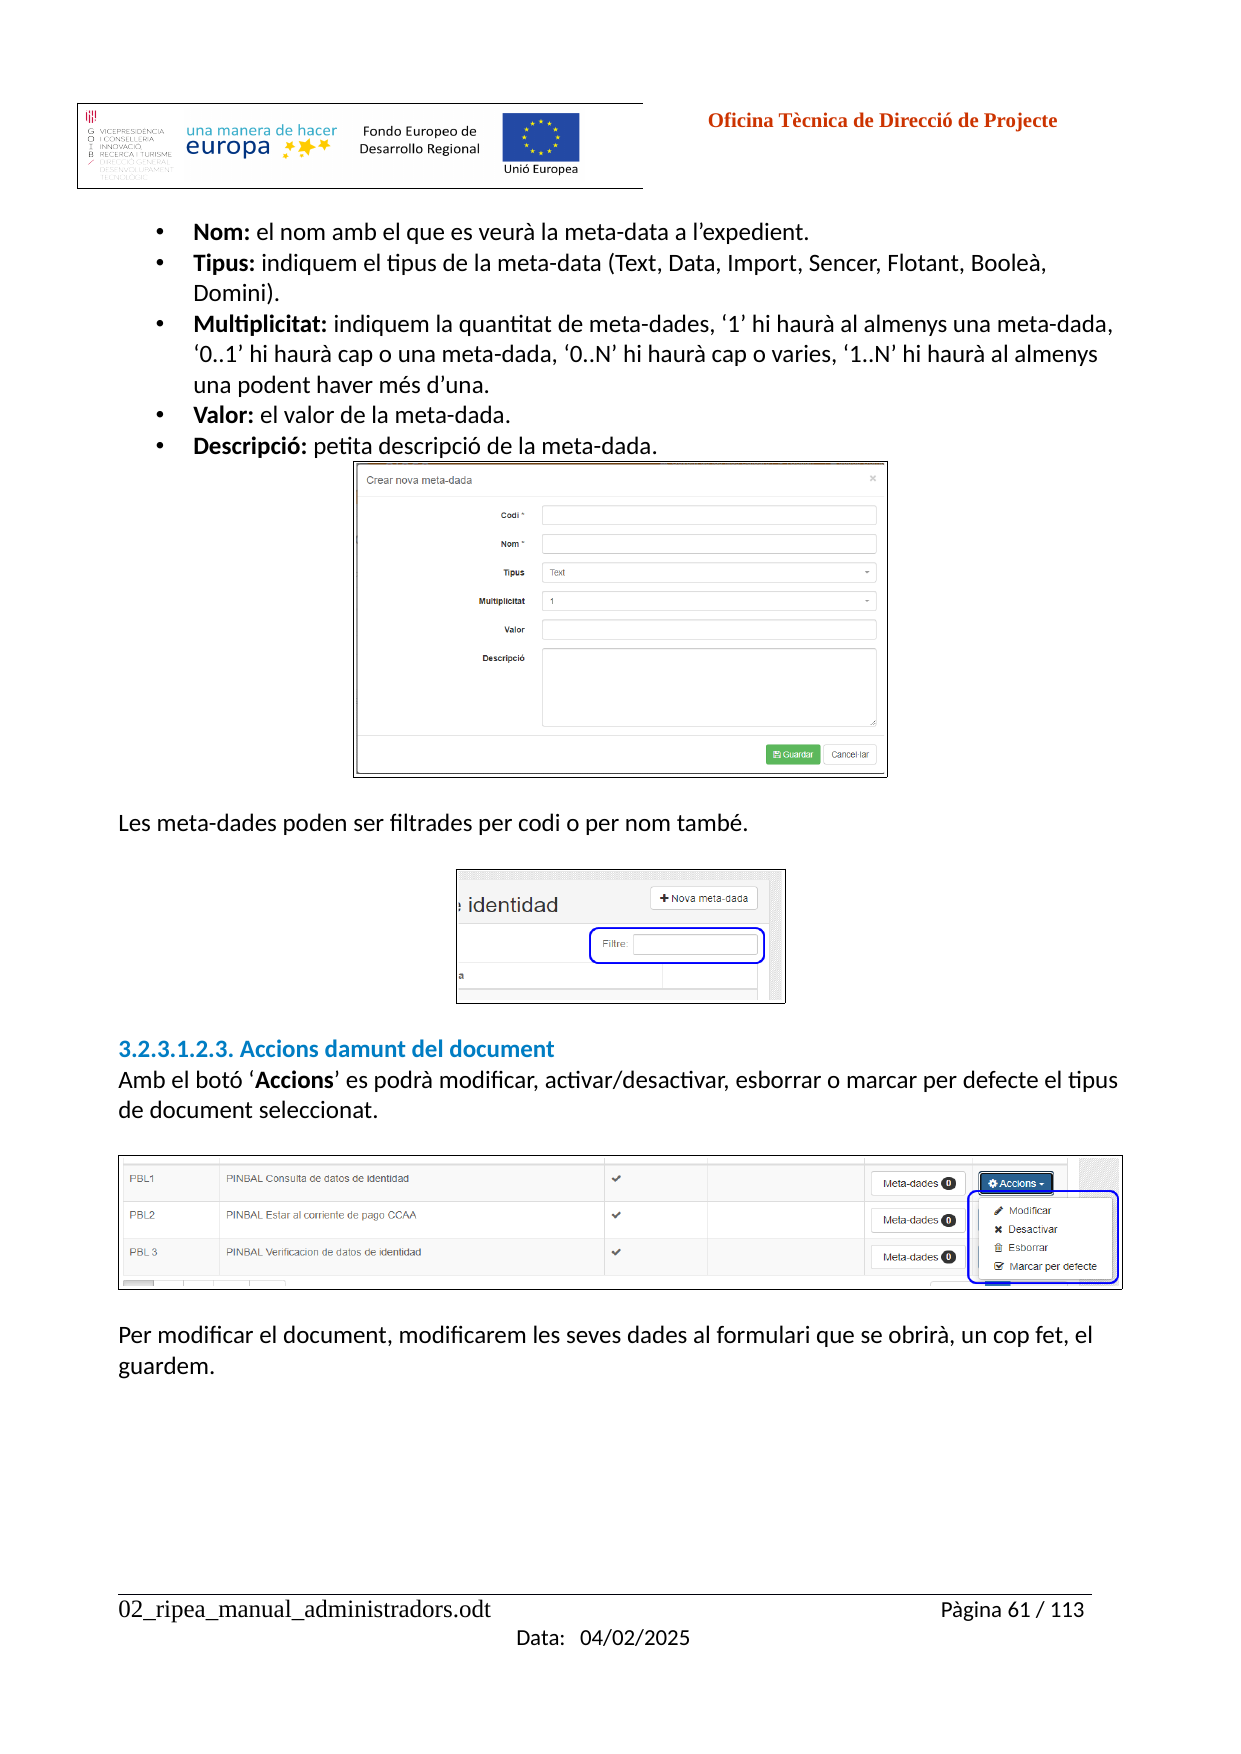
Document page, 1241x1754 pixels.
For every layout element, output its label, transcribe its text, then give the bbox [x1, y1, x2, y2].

list Multiplicitat: indiquem la quantitat de meta-dades, ‘1’ hi haurà al almenys una meta-dada, ‘0..1’ hi haurà cap o una meta-dada, ‘0..N’ hi haurà cap o varies, ‘1..N’ hi haurà al almenys una podent haver més d’una. [156, 308, 1122, 399]
picture [184, 108, 585, 182]
picture [458, 871, 782, 1000]
subtitle 3.2.3.1.2.3. Accions damunt del document [118, 1033, 1122, 1064]
text Amb el botó ‘Accions’ es podrà modificar, activar/desactivar, esborrar o marcar per defecte el tipus de document seleccionat. [118, 1064, 1122, 1125]
list Nom: el nom amb el que es veurà la meta-data a l’expedient. [156, 216, 1122, 247]
list Tipus: indiquem el tipus de la meta-data (Text, Data, Import, Sencer, Flotant, Booleà, Domini). [156, 247, 1122, 308]
picture [356, 463, 885, 774]
list Valor: el valor de la meta-dada. [156, 399, 1122, 430]
text Per modificar el document, modificarem les seves dades al formulari que se obrirà, un cop fet, el guardem. [118, 1319, 1122, 1380]
text Les meta-dades poden ser filtrades per codi o per nom també. [118, 807, 1122, 838]
picture [82, 108, 178, 182]
list Descripció: petita descripció de la meta-dada. [156, 430, 1122, 461]
picture [121, 1158, 1119, 1286]
